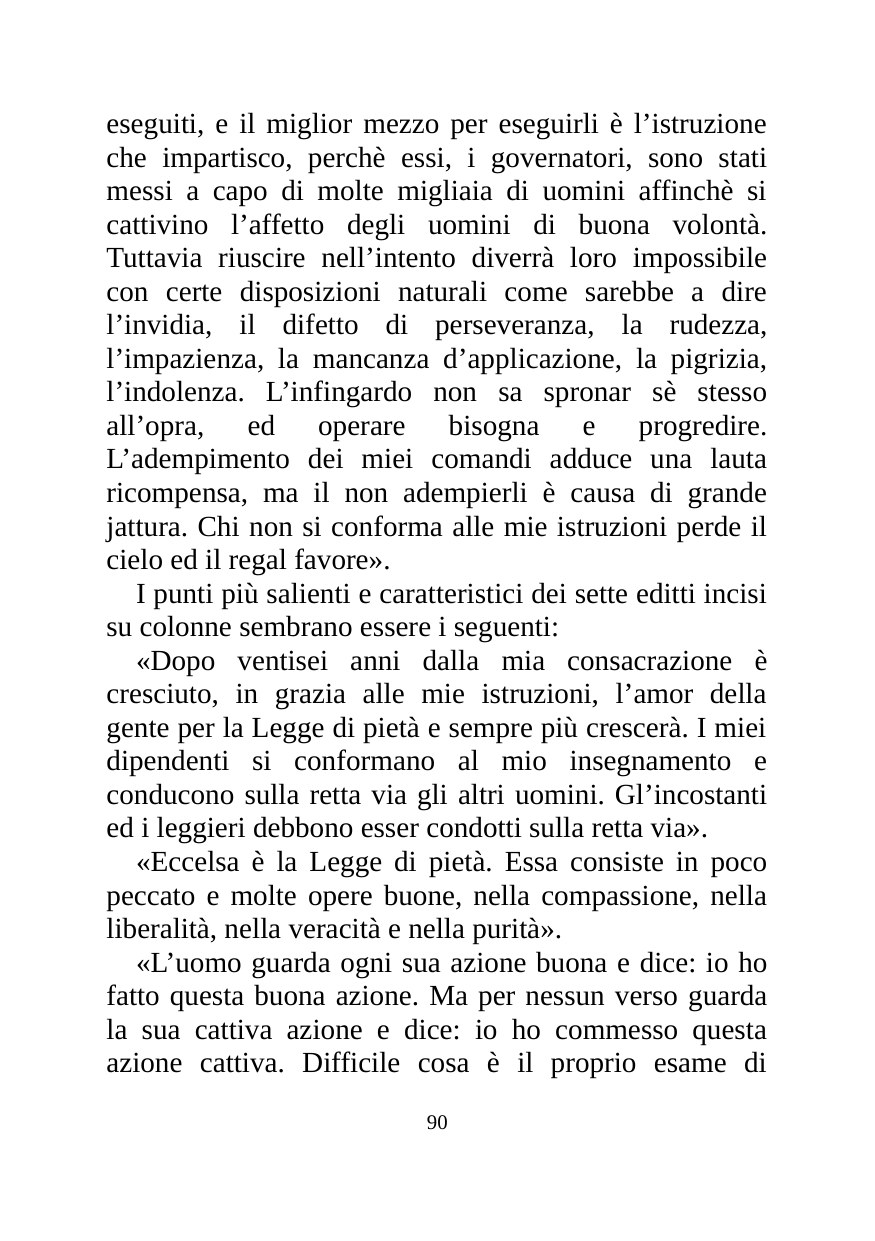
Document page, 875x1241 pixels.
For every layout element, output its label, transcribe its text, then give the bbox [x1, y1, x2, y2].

text I punti più salienti e caratteristici dei sette editti incisi su colonne sembrano essere i seguenti: [106, 576, 768, 643]
text «Eccelsa è la Legge di pietà. Essa consiste in poco peccato e molte opere buone, nella compassione, nella liberalità, nella veracità e nella purità». [106, 844, 768, 945]
text «Dopo ventisei anni dalla mia consacrazione è cresciuto, in grazia alle mie istruzioni, l’amor della gente per la Legge di pietà e sempre più crescerà. I miei dipendenti si conformano al mio insegnamento e conducono sulla retta via gli altri uomini. Gl’incostanti ed i leggieri debbono esser condotti sulla retta via». [106, 643, 768, 844]
text eseguiti, e il miglior mezzo per eseguirli è l’istruzione che impartisco, perchè essi, i governatori, sono stati messi a capo di molte migliaia di uomini affinchè si cattivino l’affetto degli uomini di buona volontà. Tuttavia riuscire nell’intento diverrà loro impossibile con certe disposizioni naturali come sarebbe a dire l’invidia, il difetto di perseveranza, la rudezza, l’impazienza, la mancanza d’applicazione, la pigrizia, l’indolenza. L’infingardo non sa spronar sè stesso all’opra, ed operare bisogna e progredire. L’adempimento dei miei comandi adduce una lauta ricompensa, ma il non adempierli è causa di grande jattura. Chi non si conforma alle mie istruzioni perde il cielo ed il regal favore». [106, 106, 768, 576]
text «L’uomo guarda ogni sua azione buona e dice: io ho fatto questa buona azione. Ma per nessun verso guarda la sua cattiva azione e dice: io ho commesso questa azione cattiva. Difficile cosa è il proprio esame di [106, 945, 768, 1079]
